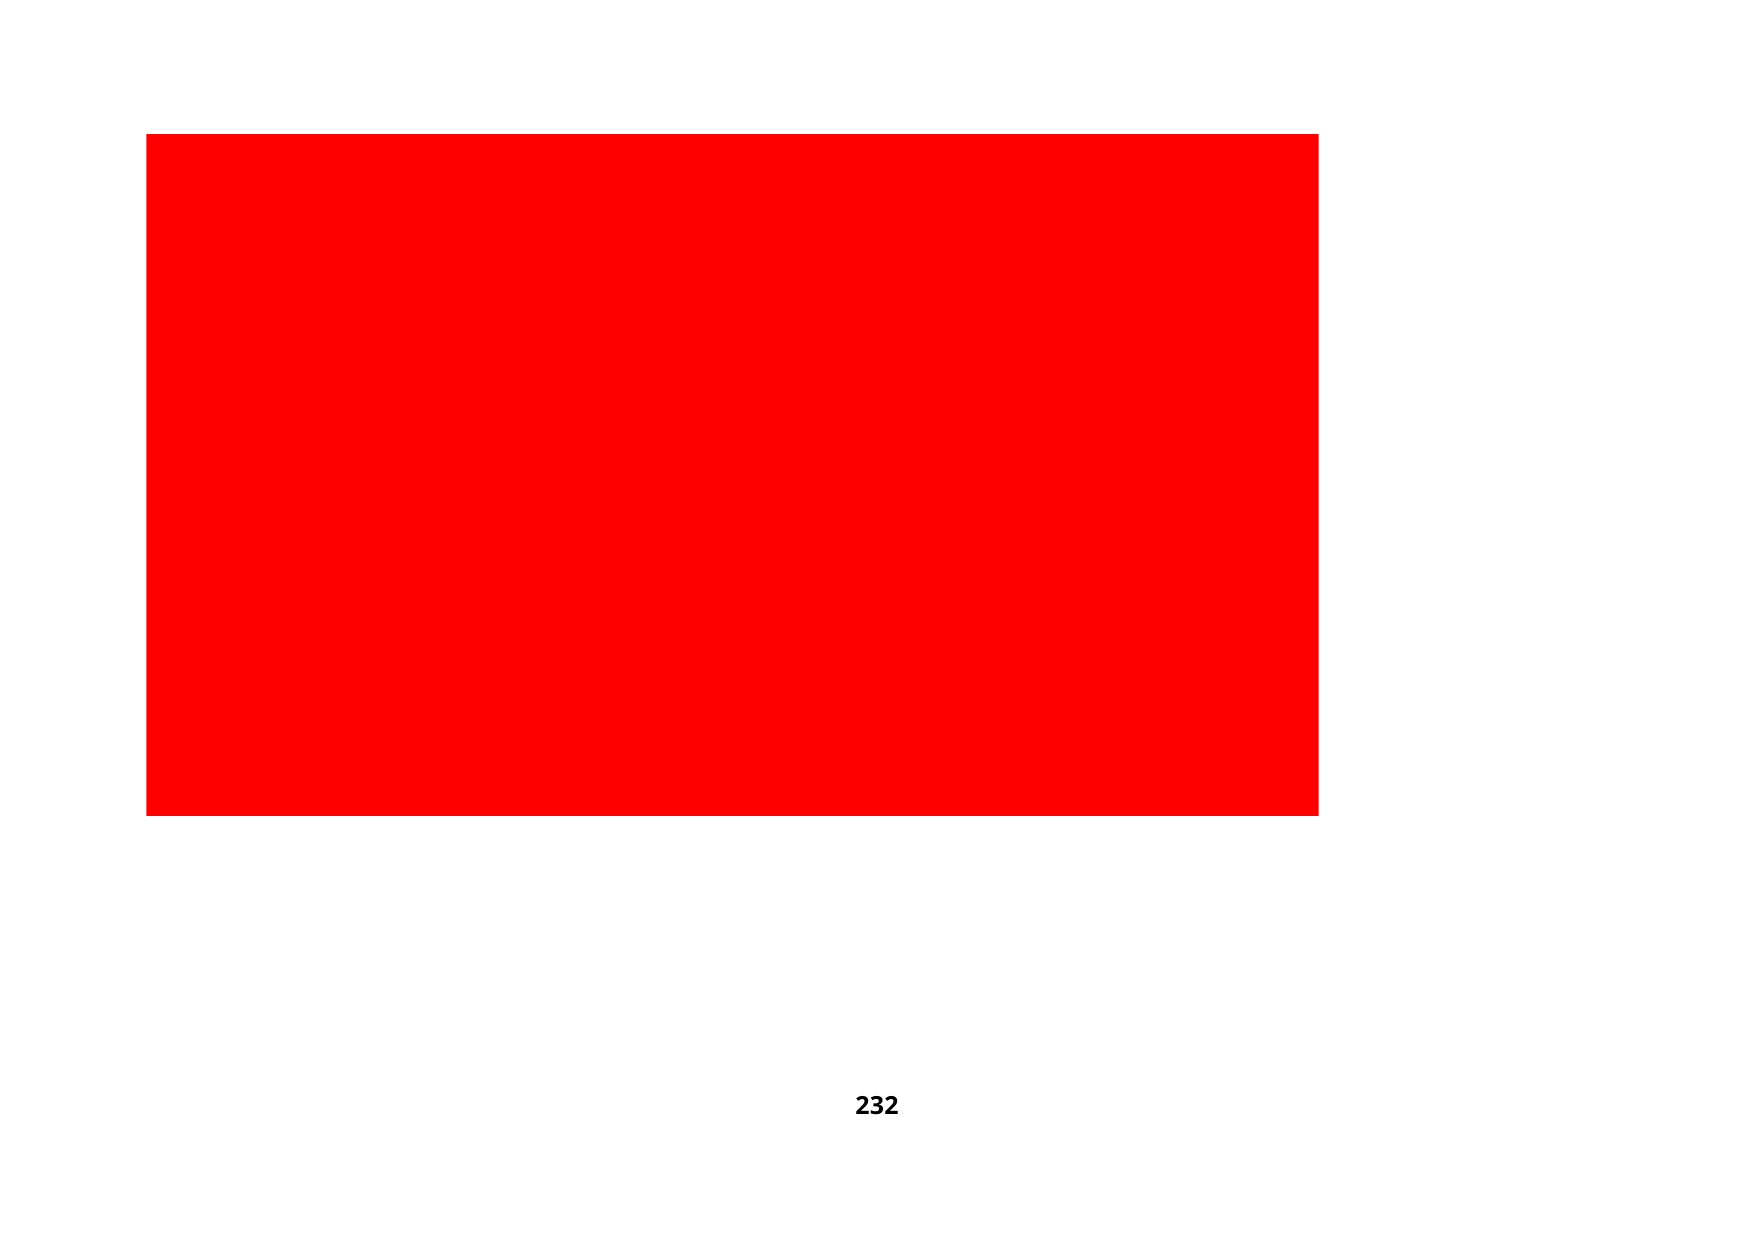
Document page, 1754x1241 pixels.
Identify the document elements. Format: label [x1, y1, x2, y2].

picture [146, 134, 1319, 816]
